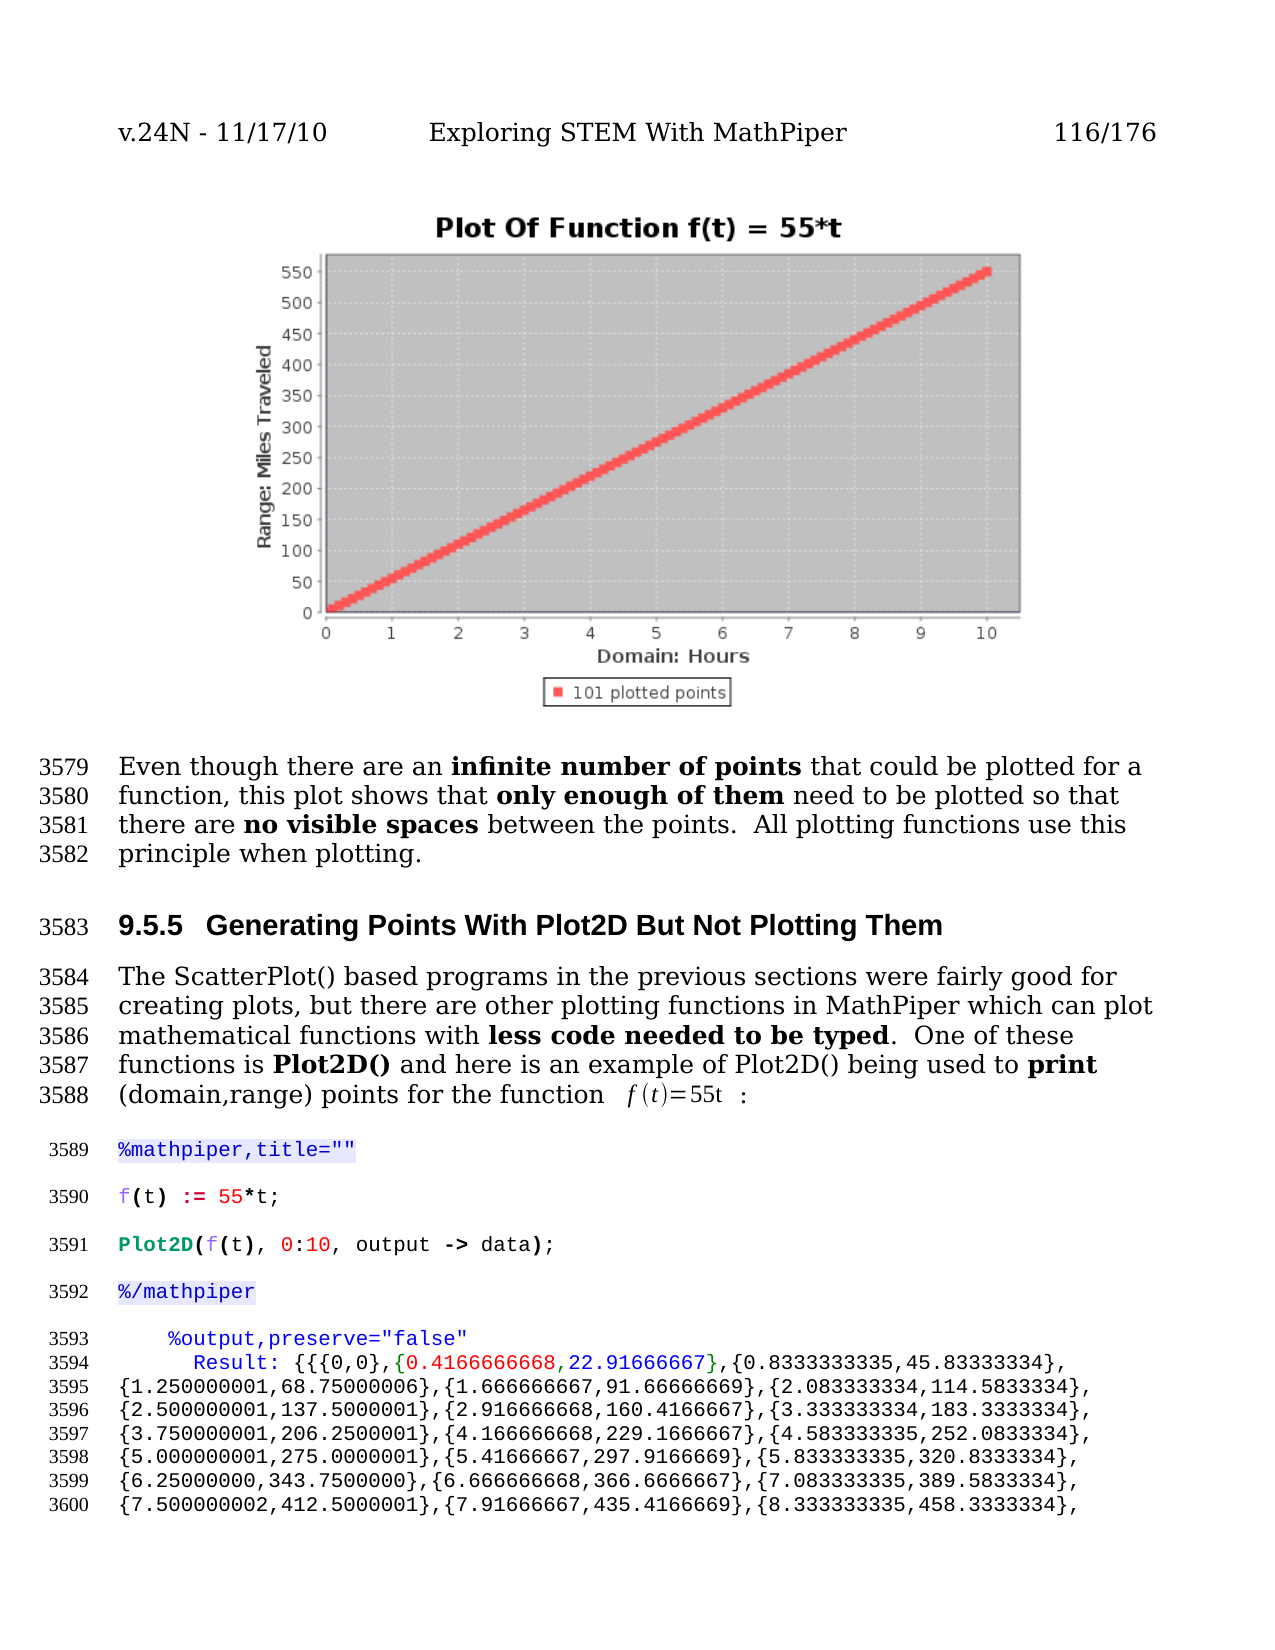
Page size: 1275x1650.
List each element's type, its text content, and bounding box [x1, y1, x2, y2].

text Plot2D(f(t), 0:10, output -> data); [118, 1234, 1157, 1257]
text %mathpiper,title="" [118, 1139, 1157, 1163]
text The ScatterPlot() based programs in the previous sections were fairly good for creating plots, but there are other plotting functions in MathPiper which can plot mathematical functions with less code needed to be typed. One of these functions is Plot2D() and here is an example of Plot2D() being used to print (domain,range) points for the function: [118, 962, 1157, 1109]
text Even though there are an infinite number of points that could be plotted for a function, this plot shows that only enough of them need to be plotted so that there are no visible spaces between the points. All plotting functions use this principle when plotting. [118, 751, 1157, 869]
text Result: {{{0,0},{0.4166666668,22.91666667},{0.8333333335,45.83333334},{1.250000001,68.75000006},{1.666666667,91.66666669},{2.083333334,114.5833334},{2.500000001,137.5000001},{2.916666668,160.4166667},{3.333333334,183.3333334},{3.750000001,206.2500001},{4.166666668,229.1666667},{4.583333335,252.0833334},{5.000000001,275.0000001},{5.41666667,297.9166669},{5.833333335,320.8333334},{6.25000000,343.7500000},{6.666666668,366.6666667},{7.083333335,389.5833334},{7.500000002,412.5000001},{7.91666667,435.4166669},{8.333333335,458.3333334}, [118, 1352, 1157, 1517]
picture [239, 212, 1036, 708]
text %output,preserve="false" [118, 1328, 1157, 1352]
text f(t) := 55*t; [118, 1186, 1157, 1210]
text %/mathpiper [118, 1281, 1157, 1305]
subtitle Generating Points With Plot2D But Not Plotting Them [118, 908, 1157, 941]
